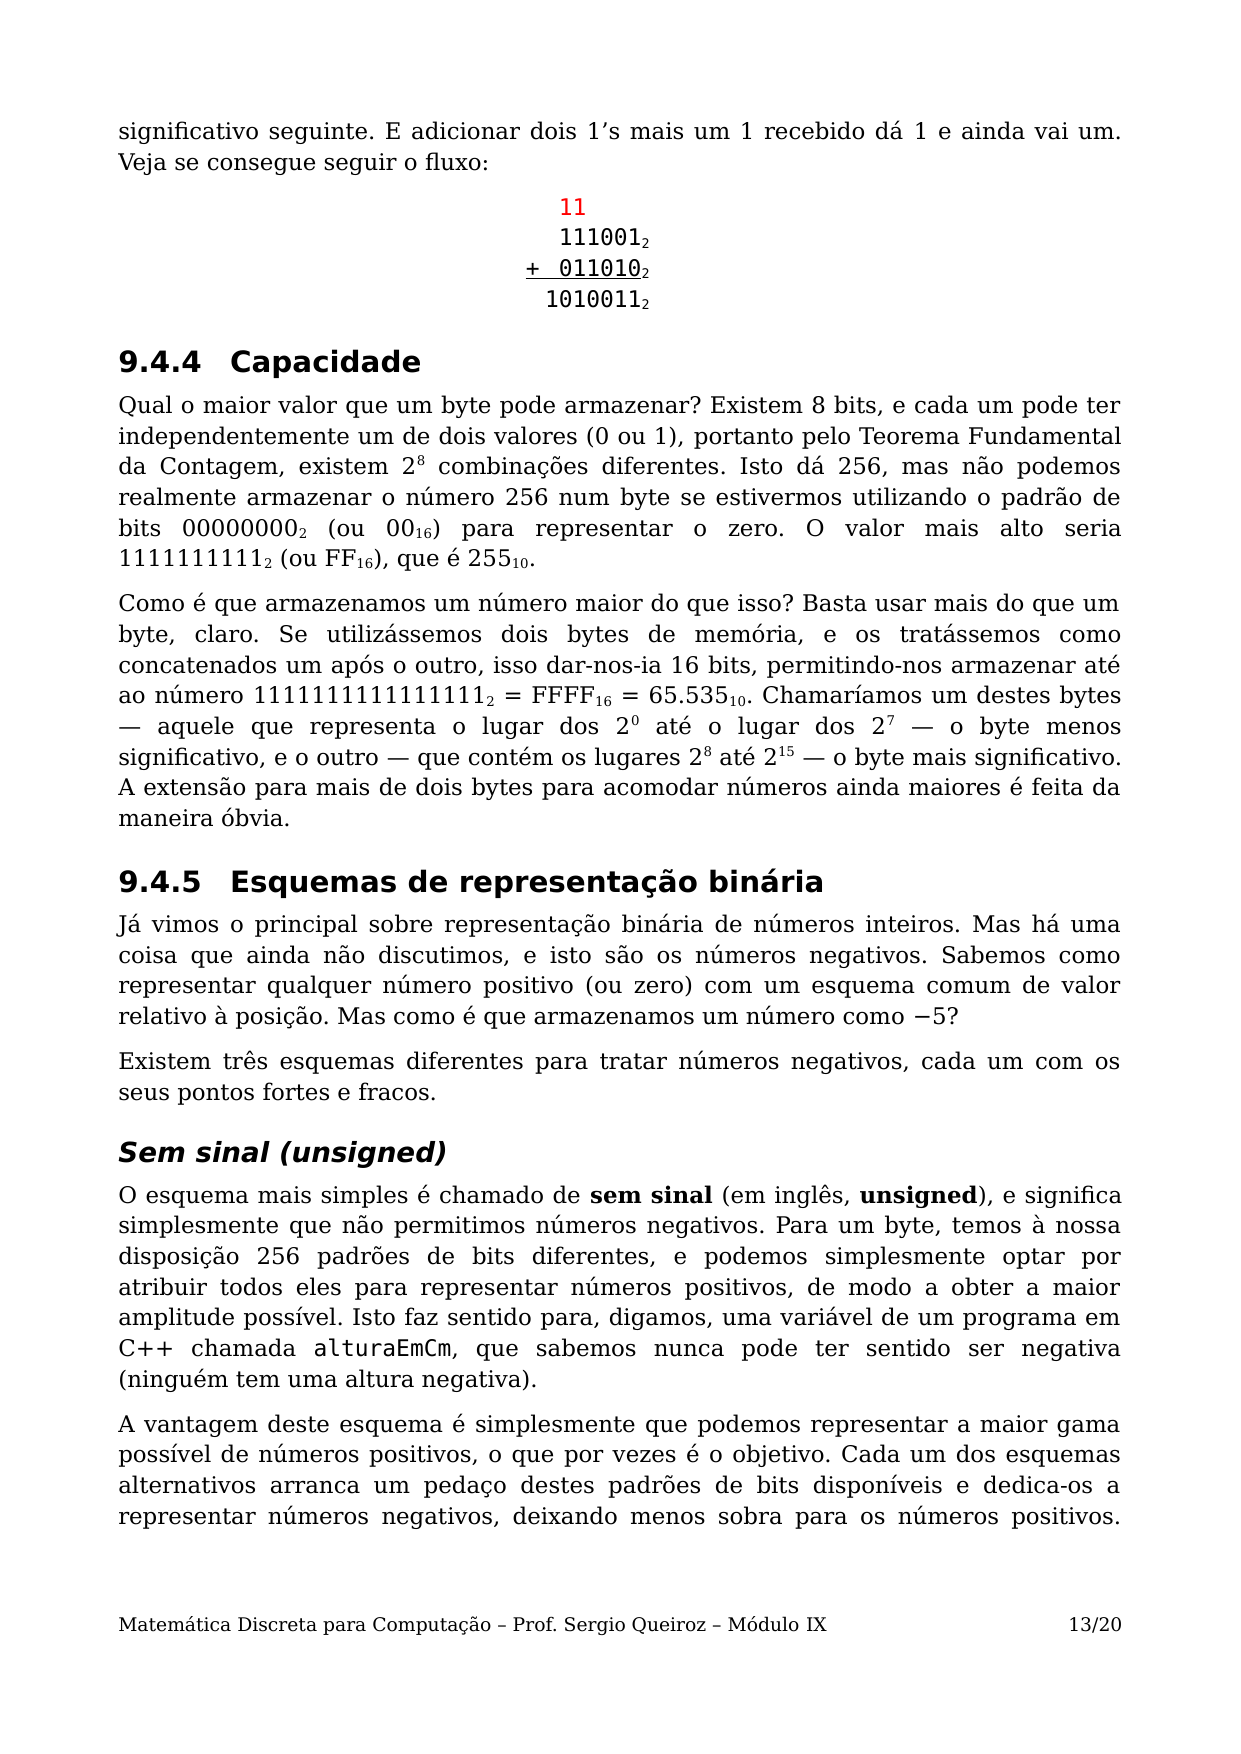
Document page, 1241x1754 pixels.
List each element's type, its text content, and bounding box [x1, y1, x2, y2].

text Qual o maior valor que um byte pode armazenar? Existem 8 bits, e cada um pode ter independentemente um de dois valores (0 ou 1), portanto pelo Teorema Fundamental da Contagem, existem 28 combinações diferentes. Isto dá 256, mas não podemos realmente armazenar o número 256 num byte se estivermos utilizando o padrão de bits 000000002 (ou 0016) para representar o zero. O valor mais alto seria 11111111112 (ou FF16), que é 25510. [118, 392, 1122, 572]
text significativo seguinte. E adicionar dois 1’s mais um 1 recebido dá 1 e ainda vai um. Veja se consegue seguir o fluxo: [118, 118, 1122, 175]
text A vantagem deste esquema é simplesmente que podemos representar a maior gama possível de números positivos, o que por vezes é o objetivo. Cada um dos esquemas alternativos arranca um pedaço destes padrões de bits disponíveis e dedica-os a representar números negativos, deixando menos sobra para os números positivos. [118, 1411, 1122, 1529]
text Existem três esquemas diferentes para tratar números negativos, cada um com os seus pontos fortes e fracos. [118, 1048, 1122, 1106]
text Já vimos o principal sobre representação binária de números inteiros. Mas há uma coisa que ainda não discutimos, e isto são os números negativos. Sabemos como representar qualquer número positivo (ou zero) com um esquema comum de valor relativo à posição. Mas como é que armazenamos um número como −5? [118, 911, 1122, 1030]
text 11 2 1110012 + 0110102 10100112 [118, 194, 1122, 312]
text Como é que armazenamos um número maior do que isso? Basta usar mais do que um byte, claro. Se utilizássemos dois bytes de memória, e os tratássemos como concatenados um após o outro, isso dar-nos-ia 16 bits, permitindo-nos armazenar até ao número 11111111111111112 = FFFF16 = 65.53510. Chamaríamos um destes bytes — aquele que representa o lugar dos 20 até o lugar dos 27 — o byte menos significativo, e o outro — que contém os lugares 28 até 215 — o byte mais significativo. A extensão para mais de dois bytes para acomodar números ainda maiores é feita da maneira óbvia. [118, 591, 1122, 832]
subtitle Capacidade [118, 346, 1122, 380]
subtitle Esquemas de representação binária [118, 865, 1122, 899]
subtitle Sem sinal (unsigned) [118, 1137, 1122, 1169]
text O esquema mais simples é chamado de sem sinal (em inglês, unsigned), e significa simplesmente que não permitimos números negativos. Para um byte, temos à nossa disposição 256 padrões de bits diferentes, e podemos simplesmente optar por atribuir todos eles para representar números positivos, de modo a obter a maior amplitude possível. Isto faz sentido para, digamos, uma variável de um programa em C++ chamada alturaEmCm, que sabemos nunca pode ter sentido ser negativa (ninguém tem uma altura negativa). [118, 1182, 1122, 1392]
